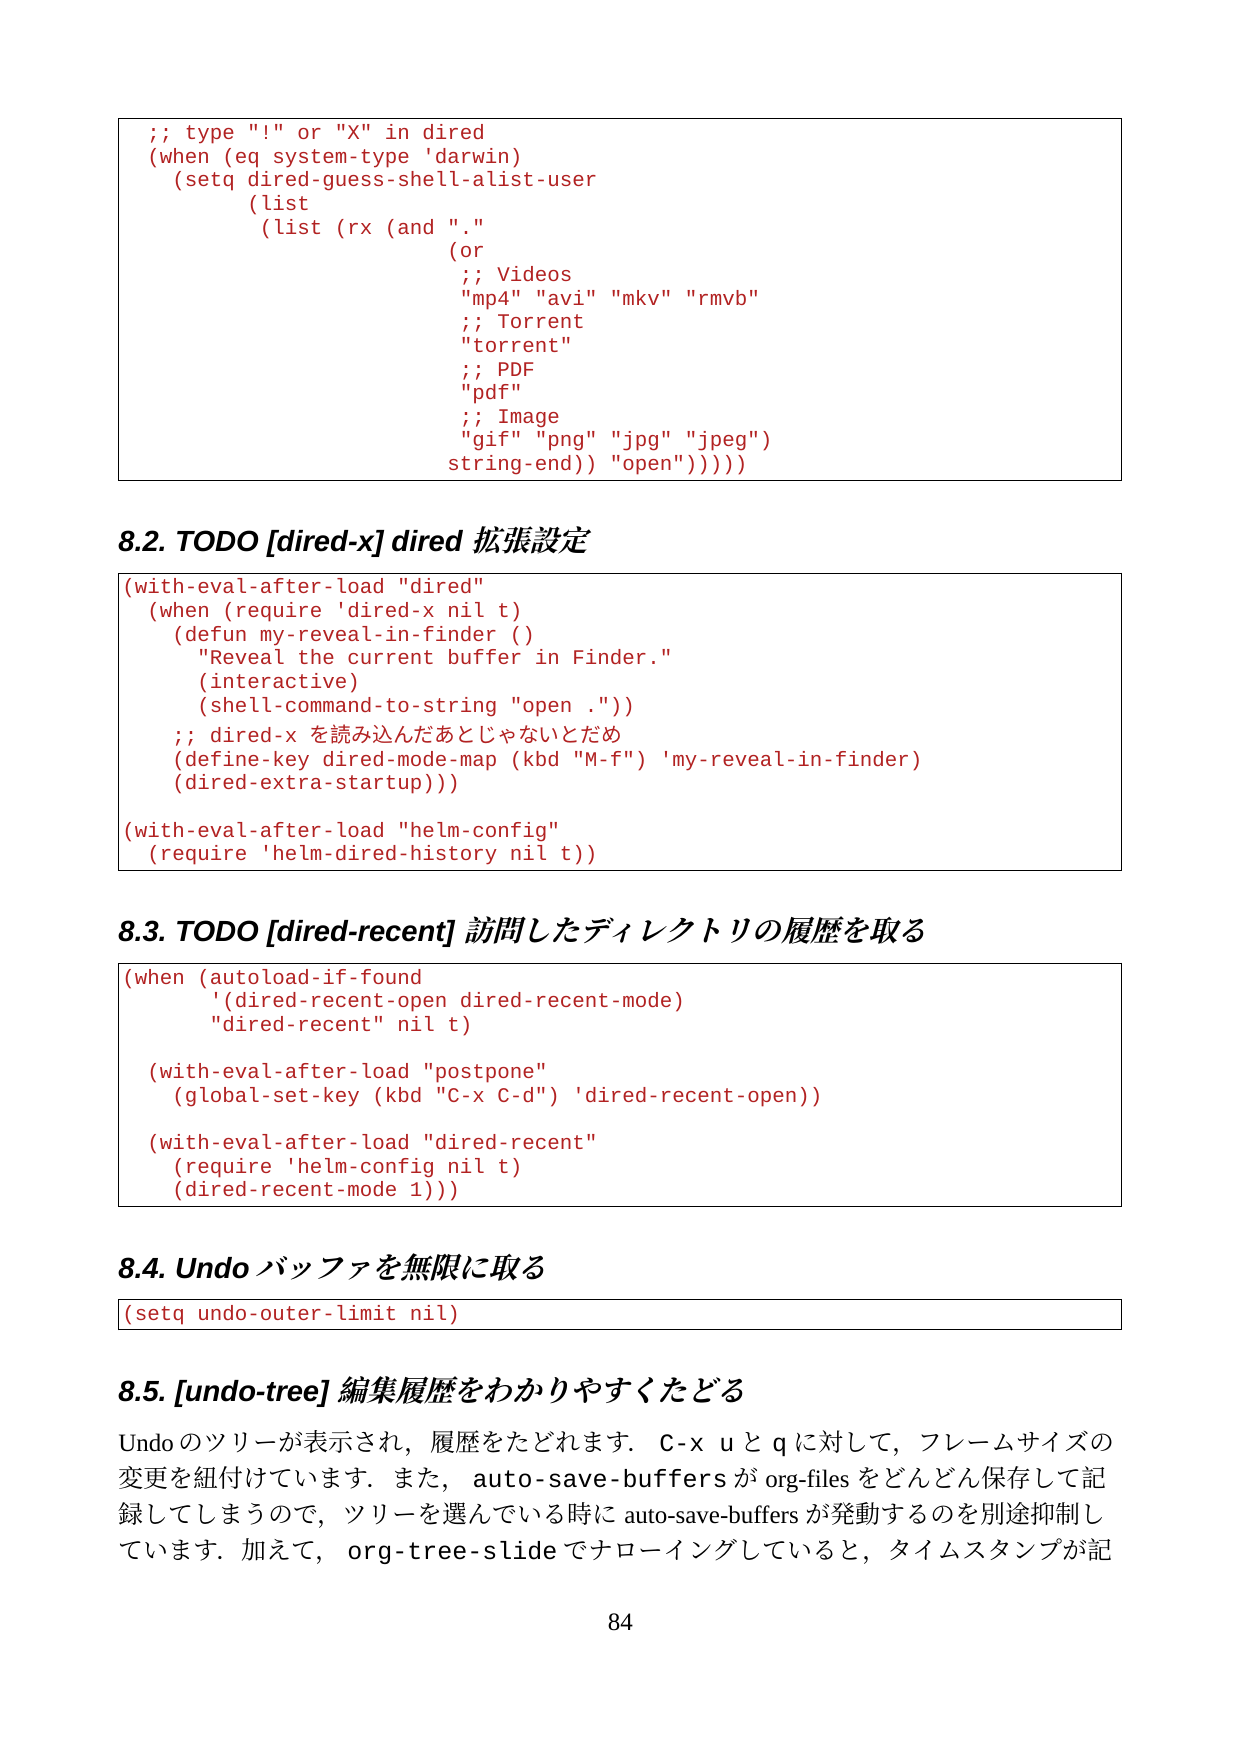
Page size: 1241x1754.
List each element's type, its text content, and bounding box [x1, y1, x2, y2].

text (with-eval-after-load "postpone" [119, 1057, 1121, 1081]
text ;; dired-x を読み込んだあとじゃないとだめ [119, 714, 1121, 745]
text Undoのツリーが表示され，履歴をたどれます． C-x u と q に対して，フレームサイズの変更を紐付けています．また， auto-save-buffers が org-files をどんどん保存して記録してしまうので，ツリーを選んでいる時に auto-save-buffers が発動するのを別途抑制しています．加えて， org-tree-slide でナローイングしていると，タイムスタンプが記 [118, 1422, 1122, 1567]
text (list [119, 189, 1121, 213]
text (with-eval-after-load "helm-config" [119, 816, 1121, 839]
text "mp4" "avi" "mkv" "rmvb" [119, 284, 1121, 307]
text (setq dired-guess-shell-alist-user [119, 165, 1121, 189]
text (dired-extra-startup))) [119, 768, 1121, 792]
text ;; Videos [119, 260, 1121, 284]
text (global-set-key (kbd "C-x C-d") 'dired-recent-open)) [119, 1081, 1121, 1104]
subtitle TODO [dired-x] dired 拡張設定 [118, 518, 1122, 560]
text (setq undo-outer-limit nil) [119, 1300, 1121, 1329]
text ;; Image [119, 402, 1121, 426]
text "Reveal the current buffer in Finder." [119, 643, 1121, 667]
text ;; PDF [119, 354, 1121, 378]
text (require 'helm-dired-history nil t)) [119, 839, 1121, 870]
text (or [119, 236, 1121, 260]
text "pdf" [119, 378, 1121, 402]
text (interactive) [119, 667, 1121, 691]
text (when (eq system-type 'darwin) [119, 142, 1121, 165]
text (defun my-reveal-in-finder () [119, 620, 1121, 643]
text (define-key dired-mode-map (kbd "M-f") 'my-reveal-in-finder) [119, 745, 1121, 768]
text (list (rx (and "." [119, 213, 1121, 236]
subtitle Undoバッファを無限に取る [118, 1244, 1122, 1286]
text (when (autoload-if-found [119, 964, 1121, 986]
text (require 'helm-config nil t) [119, 1152, 1121, 1176]
text (when (require 'dired-x nil t) [119, 596, 1121, 620]
text "torrent" [119, 331, 1121, 354]
text (with-eval-after-load "dired-recent" [119, 1128, 1121, 1152]
text (shell-command-to-string "open .")) [119, 691, 1121, 714]
text string-end)) "open"))))) [119, 449, 1121, 480]
text ;; Torrent [119, 307, 1121, 331]
subtitle TODO [dired-recent] 訪問したディレクトリの履歴を取る [118, 908, 1122, 950]
text ;; type "!" or "X" in dired [119, 119, 1121, 142]
text (dired-recent-mode 1))) [119, 1176, 1121, 1206]
text "dired-recent" nil t) [119, 1010, 1121, 1034]
text '(dired-recent-open dired-recent-mode) [119, 986, 1121, 1010]
text (with-eval-after-load "dired" [119, 574, 1121, 596]
text "gif" "png" "jpg" "jpeg") [119, 426, 1121, 449]
subtitle [undo-tree] 編集履歴をわかりやすくたどる [118, 1368, 1122, 1410]
